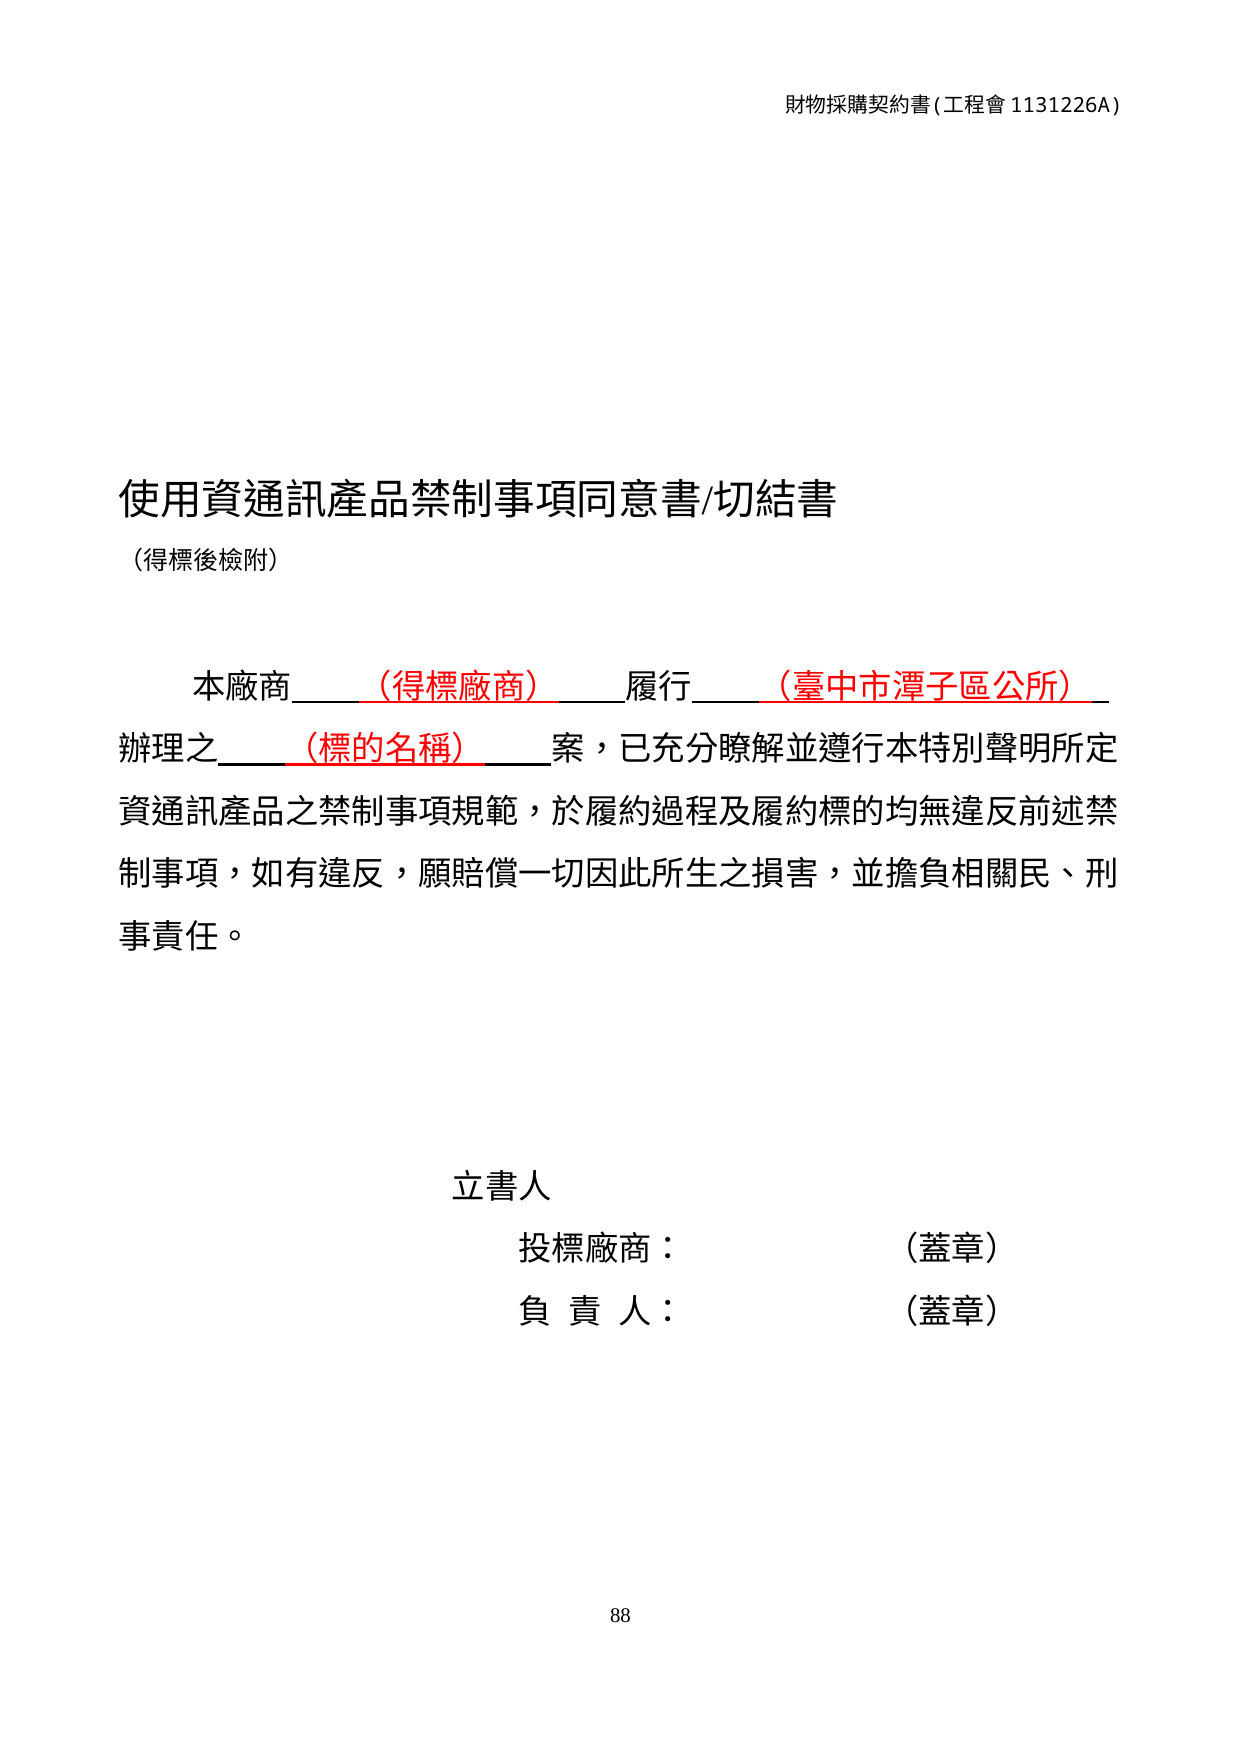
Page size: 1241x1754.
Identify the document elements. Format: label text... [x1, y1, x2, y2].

text 投標廠商： （蓋章） [451, 1204, 1122, 1267]
text 本廠商 （得標廠商） 履行 （臺中市潭子區公所） 辦理之 （標的名稱） 案，已充分瞭解並遵行本特別聲明所定資通訊產品之禁制事項規範，於履約過程及履約標的均無違反前述禁制事項，如有違反，願賠償一切因此所生之損害，並擔負相關民、刑事責任。 [118, 642, 1122, 954]
text 使用資通訊產品禁制事項同意書/切結書 [118, 454, 1122, 517]
text （得標後檢附） [118, 517, 1122, 579]
text 立書人 [451, 1142, 1122, 1204]
text 負 責 人： （蓋章） [451, 1267, 1122, 1329]
